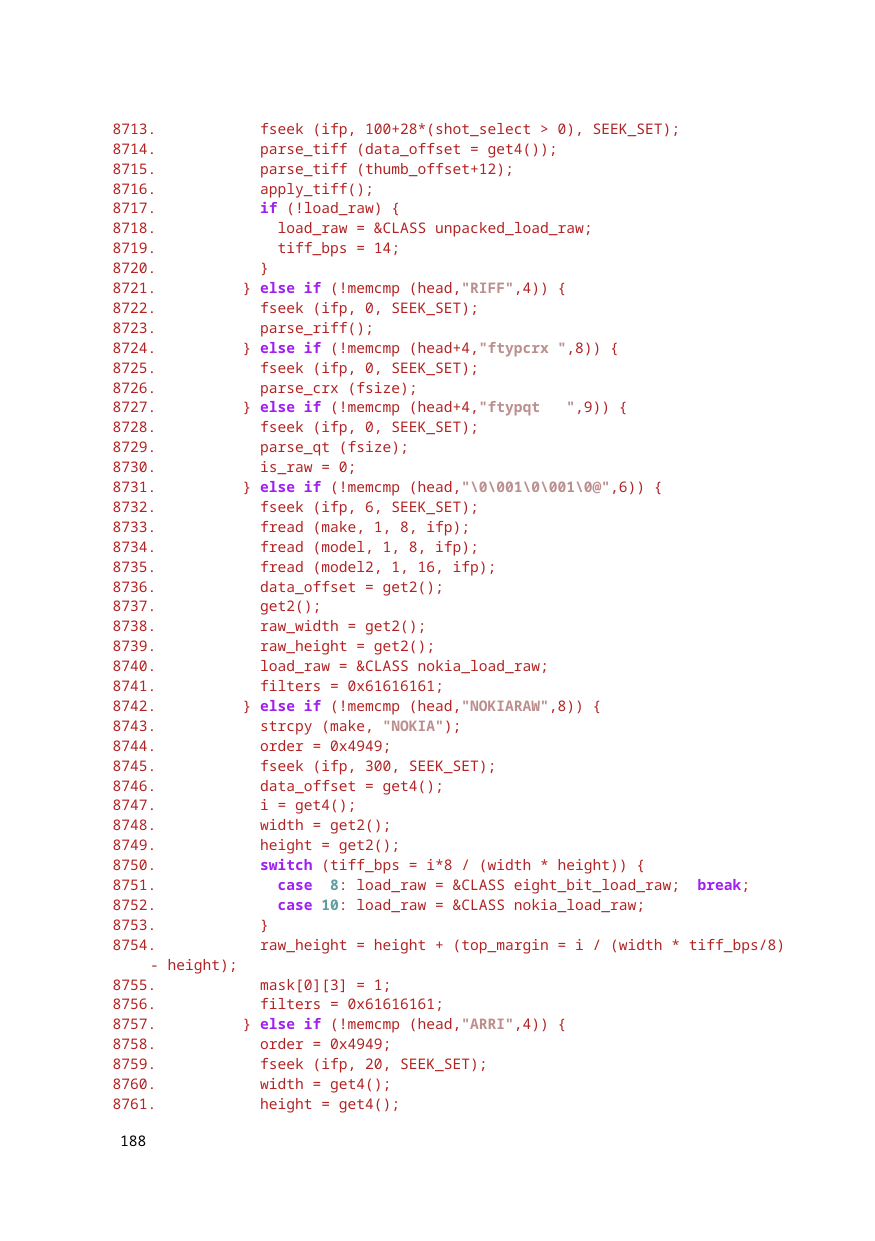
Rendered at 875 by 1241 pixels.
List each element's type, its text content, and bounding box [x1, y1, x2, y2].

list strcpy (make, "NOKIA"); [112, 716, 799, 736]
list i = get4(); [112, 795, 799, 815]
list filters = 0x61616161; [112, 994, 799, 1014]
list parse_tiff (data_offset = get4()); [112, 139, 799, 158]
list fseek (ifp, 0, SEEK_SET); [112, 417, 799, 437]
list fseek (ifp, 0, SEEK_SET); [112, 298, 799, 318]
list width = get4(); [112, 1074, 799, 1094]
list case 10: load_raw = &CLASS nokia_load_raw; [112, 895, 799, 914]
list switch (tiff_bps = i*8 / (width * height)) { [112, 855, 799, 875]
list apply_tiff(); [112, 178, 799, 198]
list parse_crx (fsize); [112, 377, 799, 397]
list width = get2(); [112, 815, 799, 835]
list data_offset = get4(); [112, 775, 799, 795]
list fseek (ifp, 0, SEEK_SET); [112, 357, 799, 377]
list fseek (ifp, 100+28*(shot_select > 0), SEEK_SET); [112, 119, 799, 139]
list parse_riff(); [112, 318, 799, 338]
list height = get2(); [112, 835, 799, 855]
list filters = 0x61616161; [112, 676, 799, 696]
list data_offset = get2(); [112, 576, 799, 596]
list order = 0x4949; [112, 736, 799, 755]
list } else if (!memcmp (head,"RIFF",4)) { [112, 278, 799, 298]
list } else if (!memcmp (head,"NOKIARAW",8)) { [112, 696, 799, 716]
list fread (make, 1, 8, ifp); [112, 517, 799, 537]
list height = get4(); [112, 1094, 799, 1113]
list } else if (!memcmp (head,"ARRI",4)) { [112, 1014, 799, 1034]
list if (!load_raw) { [112, 198, 799, 218]
list } [112, 914, 799, 934]
list fseek (ifp, 300, SEEK_SET); [112, 755, 799, 775]
list fread (model, 1, 8, ifp); [112, 537, 799, 556]
list parse_qt (fsize); [112, 437, 799, 457]
list } [112, 258, 799, 278]
list load_raw = &CLASS nokia_load_raw; [112, 656, 799, 676]
list fread (model2, 1, 16, ifp); [112, 556, 799, 576]
list case 8: load_raw = &CLASS eight_bit_load_raw; break; [112, 875, 799, 895]
list tiff_bps = 14; [112, 238, 799, 258]
list raw_height = get2(); [112, 636, 799, 656]
list order = 0x4949; [112, 1034, 799, 1054]
list get2(); [112, 596, 799, 616]
list raw_width = get2(); [112, 616, 799, 636]
list } else if (!memcmp (head,"\0\001\0\001\0@",6)) { [112, 477, 799, 497]
list } else if (!memcmp (head+4,"ftypcrx ",8)) { [112, 338, 799, 357]
list raw_height = height + (top_margin = i / (width * tiff_bps/8) - height); [112, 934, 799, 974]
list parse_tiff (thumb_offset+12); [112, 158, 799, 178]
list fseek (ifp, 20, SEEK_SET); [112, 1054, 799, 1074]
list } else if (!memcmp (head+4,"ftypqt ",9)) { [112, 397, 799, 417]
list fseek (ifp, 6, SEEK_SET); [112, 497, 799, 517]
list mask[0][3] = 1; [112, 974, 799, 994]
list is_raw = 0; [112, 457, 799, 477]
list load_raw = &CLASS unpacked_load_raw; [112, 218, 799, 238]
